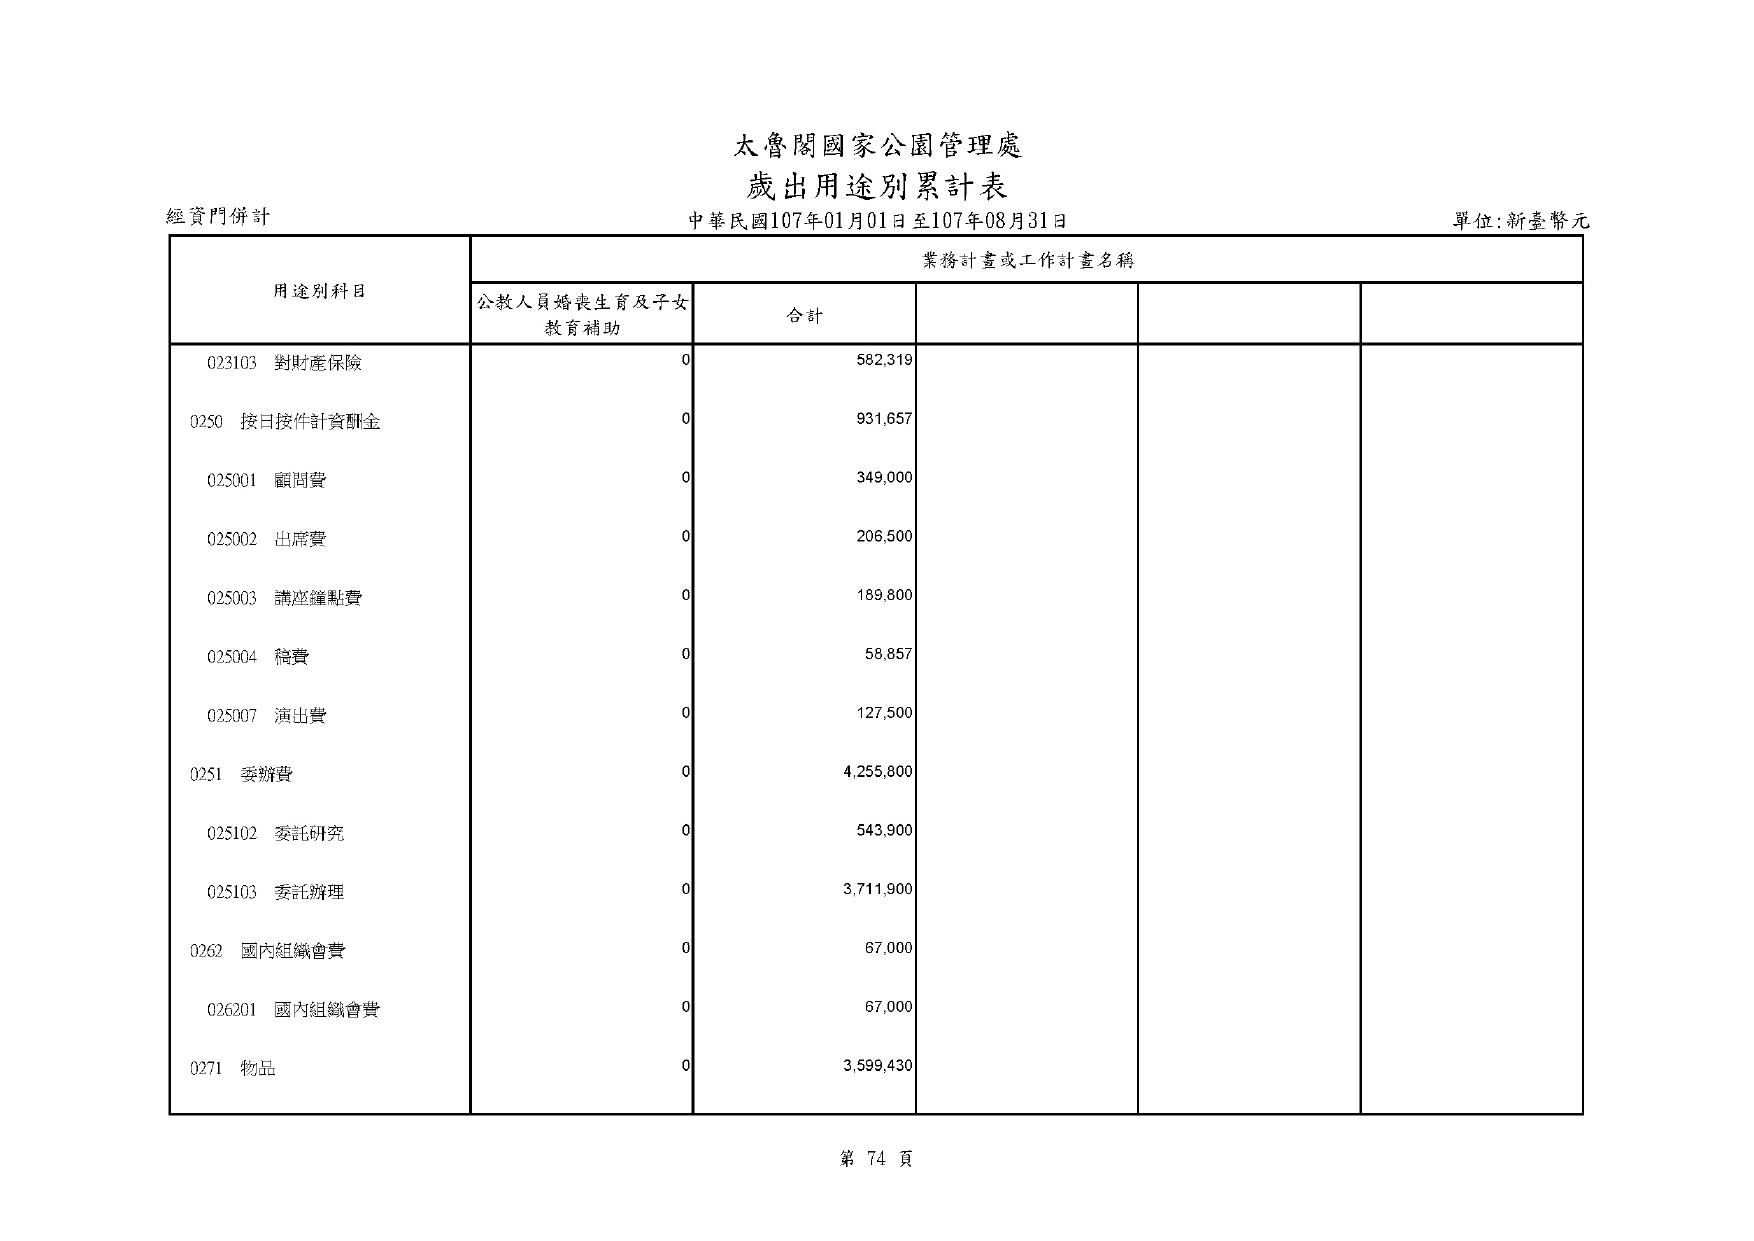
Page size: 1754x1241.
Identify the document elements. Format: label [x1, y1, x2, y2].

picture [59, 59, 1695, 1216]
